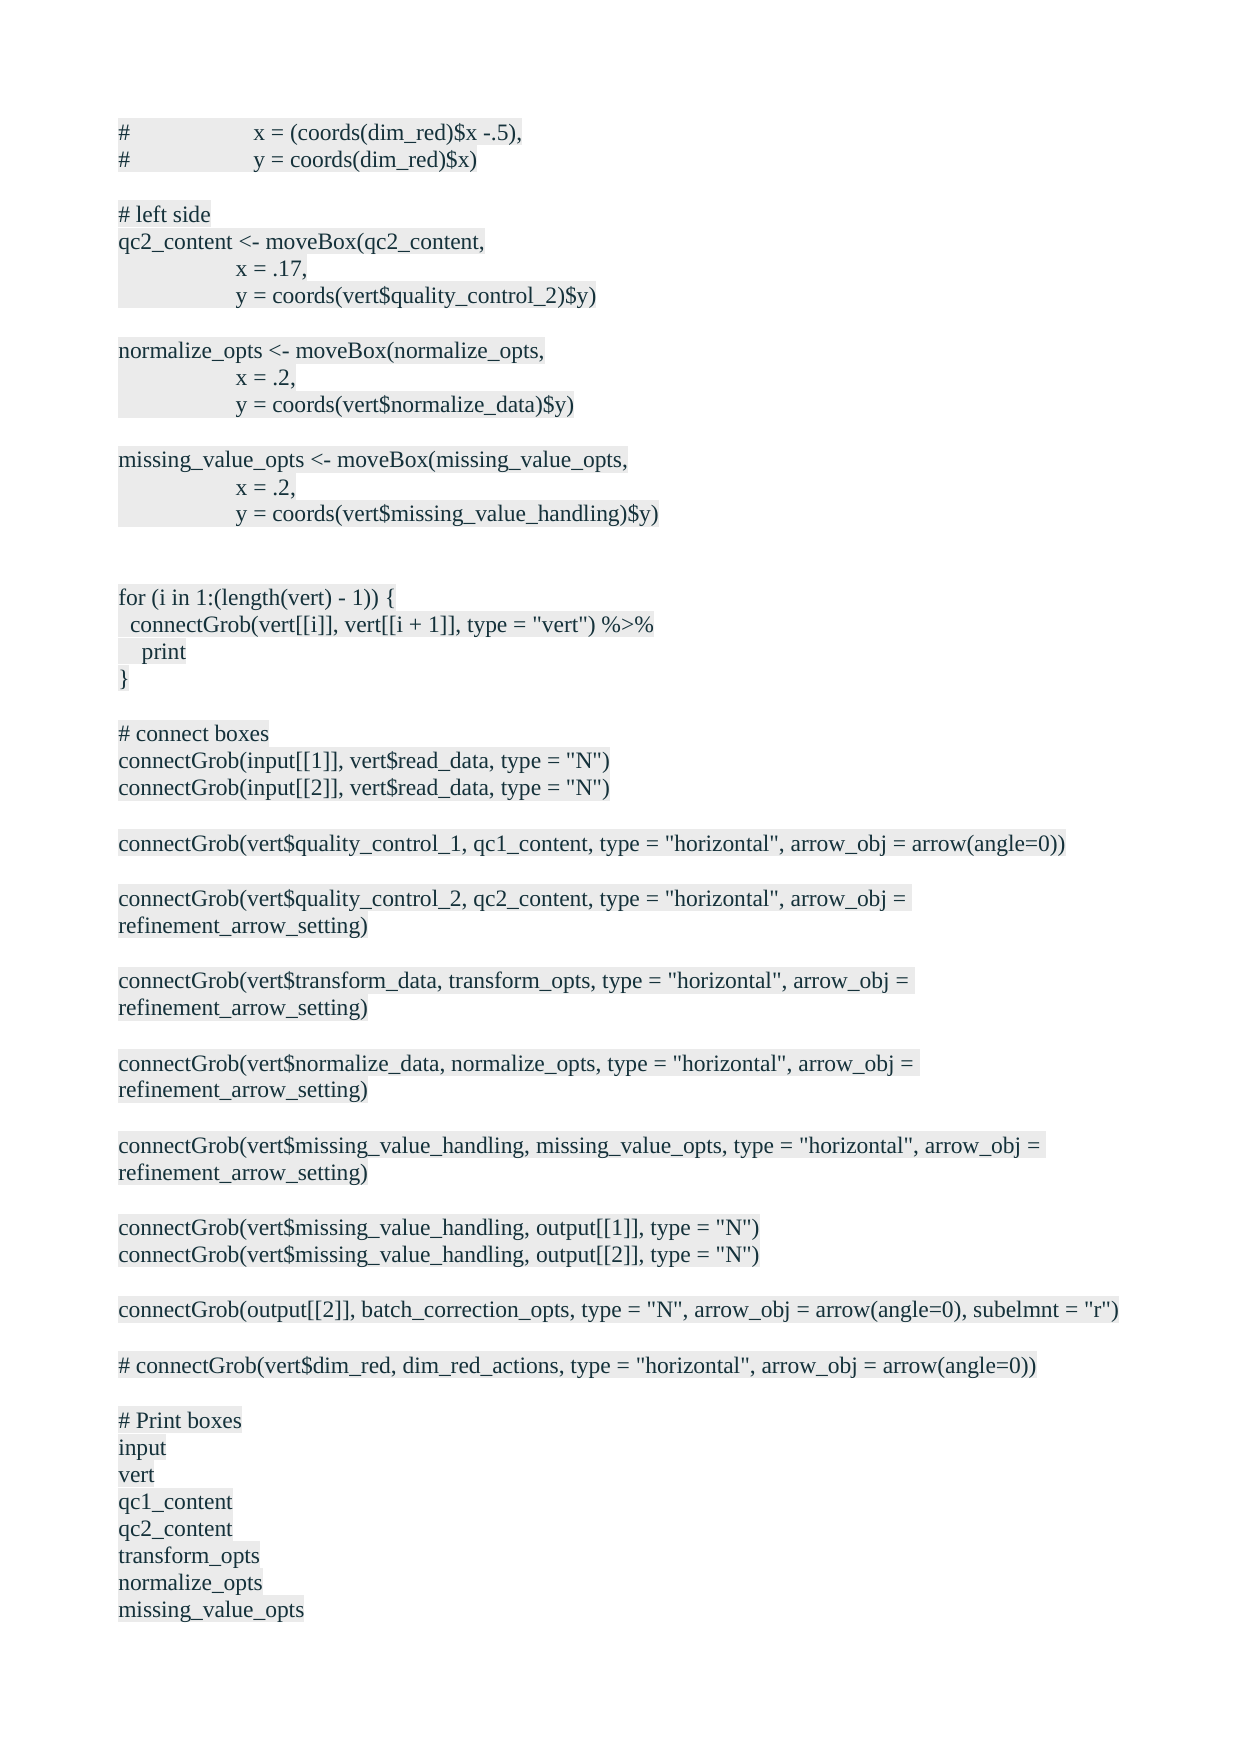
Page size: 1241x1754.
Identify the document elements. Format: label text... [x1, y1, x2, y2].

text x = .2, [118, 364, 1122, 391]
text y = coords(vert$missing_value_handling)$y) [118, 500, 1122, 527]
text connectGrob(vert$missing_value_handling, output[[1]], type = "N") [118, 1213, 1122, 1241]
text missing_value_opts <- moveBox(missing_value_opts, [118, 446, 1122, 473]
text connectGrob(vert[[i]], vert[[i + 1]], type = "vert") %>% [118, 611, 1122, 637]
text y = coords(vert$quality_control_2)$y) [118, 281, 1122, 308]
text connectGrob(vert$quality_control_2, qc2_content, type = "horizontal", arrow_obj = refinement_arrow_setting) [118, 884, 1122, 938]
text transform_opts [118, 1541, 1122, 1568]
text connectGrob(vert$transform_data, transform_opts, type = "horizontal", arrow_obj = refinement_arrow_setting) [118, 967, 1122, 1021]
text # connectGrob(vert$dim_red, dim_red_actions, type = "horizontal", arrow_obj = arrow(angle=0)) [118, 1351, 1122, 1378]
text # connect boxes [118, 720, 1122, 747]
text normalize_opts [118, 1568, 1122, 1595]
text connectGrob(input[[1]], vert$read_data, type = "N") [118, 747, 1122, 774]
text input [118, 1433, 1122, 1460]
text qc2_content [118, 1514, 1122, 1541]
text y = coords(vert$normalize_data)$y) [118, 391, 1122, 418]
text qc1_content [118, 1487, 1122, 1514]
text print [118, 637, 1122, 664]
text connectGrob(vert$missing_value_handling, missing_value_opts, type = "horizontal", arrow_obj = refinement_arrow_setting) [118, 1131, 1122, 1185]
text x = .17, [118, 254, 1122, 281]
text for (i in 1:(length(vert) - 1)) { [118, 583, 1122, 611]
text qc2_content <- moveBox(qc2_content, [118, 227, 1122, 254]
text x = .2, [118, 473, 1122, 500]
text connectGrob(vert$quality_control_1, qc1_content, type = "horizontal", arrow_obj = arrow(angle=0)) [118, 829, 1122, 856]
text # y = coords(dim_red)$x) [118, 145, 1122, 172]
text normalize_opts <- moveBox(normalize_opts, [118, 337, 1122, 364]
text # x = (coords(dim_red)$x -.5), [118, 118, 1122, 145]
text missing_value_opts [118, 1595, 1122, 1622]
text # Print boxes [118, 1406, 1122, 1433]
text connectGrob(vert$normalize_data, normalize_opts, type = "horizontal", arrow_obj = refinement_arrow_setting) [118, 1049, 1122, 1103]
text connectGrob(output[[2]], batch_correction_opts, type = "N", arrow_obj = arrow(angle=0), subelmnt = "r") [118, 1296, 1122, 1323]
text connectGrob(vert$missing_value_handling, output[[2]], type = "N") [118, 1241, 1122, 1267]
text vert [118, 1460, 1122, 1487]
text connectGrob(input[[2]], vert$read_data, type = "N") [118, 774, 1122, 801]
text } [118, 664, 1122, 691]
text # left side [118, 200, 1122, 227]
